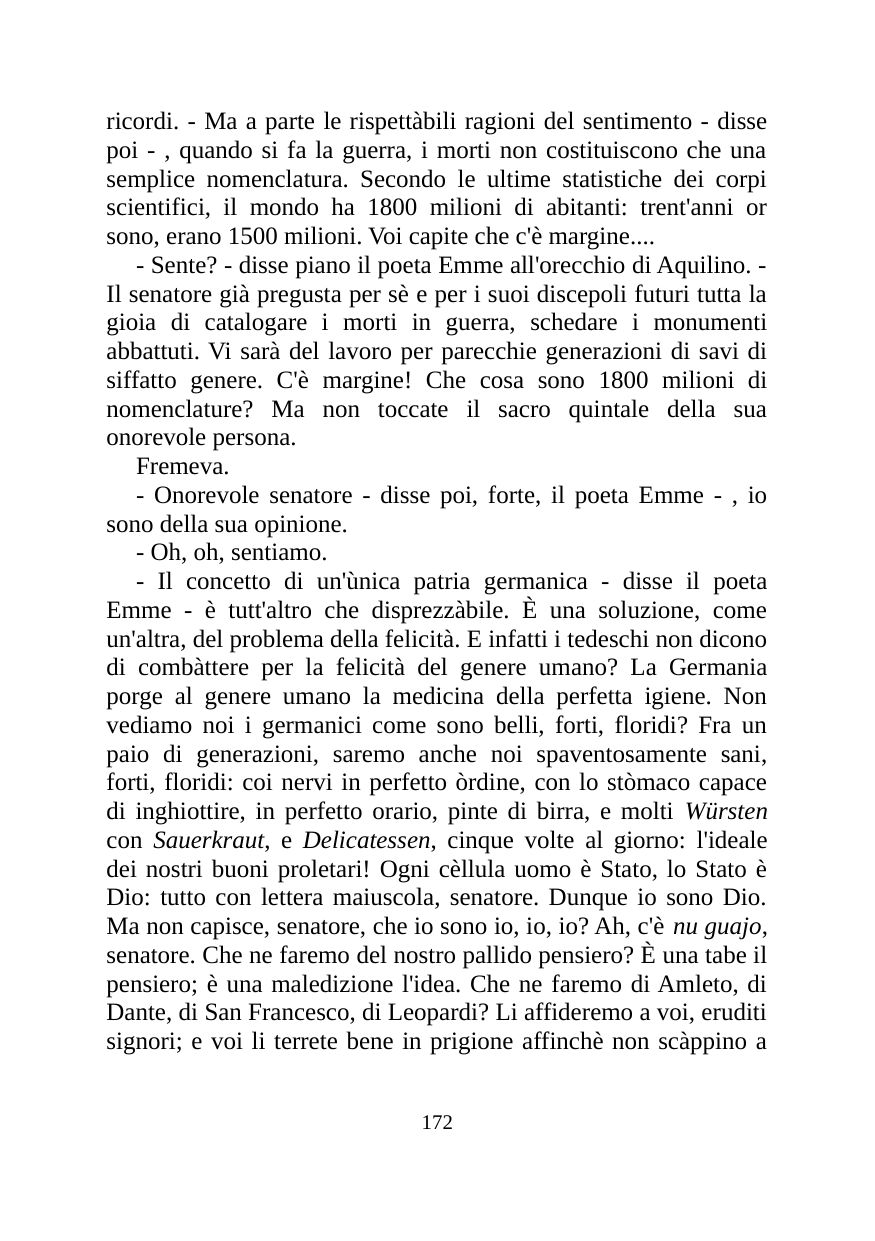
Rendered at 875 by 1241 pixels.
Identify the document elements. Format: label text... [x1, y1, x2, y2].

text ricordi. - Ma a parte le rispettàbili ragioni del sentimento - disse poi - , quando si fa la guerra, i morti non costituiscono che una semplice nomenclatura. Secondo le ultime statistiche dei corpi scientifici, il mondo ha 1800 milioni di abitanti: trent'anni or sono, erano 1500 milioni. Voi capite che c'è margine.... [106, 106, 768, 250]
text - Sente? - disse piano il poeta Emme all'orecchio di Aquilino. - Il senatore già pregusta per sè e per i suoi discepoli futuri tutta la gioia di catalogare i morti in guerra, schedare i monumenti abbattuti. Vi sarà del lavoro per parecchie generazioni di savi di siffatto genere. C'è margine! Che cosa sono 1800 milioni di nomenclature? Ma non toccate il sacro quintale della sua onorevole persona. [106, 250, 768, 451]
text - Onorevole senatore - disse poi, forte, il poeta Emme - , io sono della sua opinione. [106, 480, 768, 537]
text - Oh, oh, sentiamo. [106, 537, 768, 566]
text - Il concetto di un'ùnica patria germanica - disse il poeta Emme - è tutt'altro che disprezzàbile. È una soluzione, come un'altra, del problema della felicità. E infatti i tedeschi non dicono di combàttere per la felicità del genere umano? La Germania porge al genere umano la medicina della perfetta igiene. Non vediamo noi i germanici come sono belli, forti, floridi? Fra un paio di generazioni, saremo anche noi spaventosamente sani, forti, floridi: coi nervi in perfetto òrdine, con lo stòmaco capace di inghiottire, in perfetto orario, pinte di birra, e molti Würsten con Sauerkraut, e Delicatessen, cinque volte al giorno: l'ideale dei nostri buoni proletari! Ogni cèllula uomo è Stato, lo Stato è Dio: tutto con lettera maiuscola, senatore. Dunque io sono Dio. Ma non capisce, senatore, che io sono io, io, io? Ah, c'è nu guajo, senatore. Che ne faremo del nostro pallido pensiero? È una tabe il pensiero; è una maledizione l'idea. Che ne faremo di Amleto, di Dante, di San Francesco, di Leopardi? Li affideremo a voi, eruditi signori; e voi li terrete bene in prigione affinchè non scàppino a [106, 566, 768, 1055]
text Fremeva. [106, 451, 768, 480]
